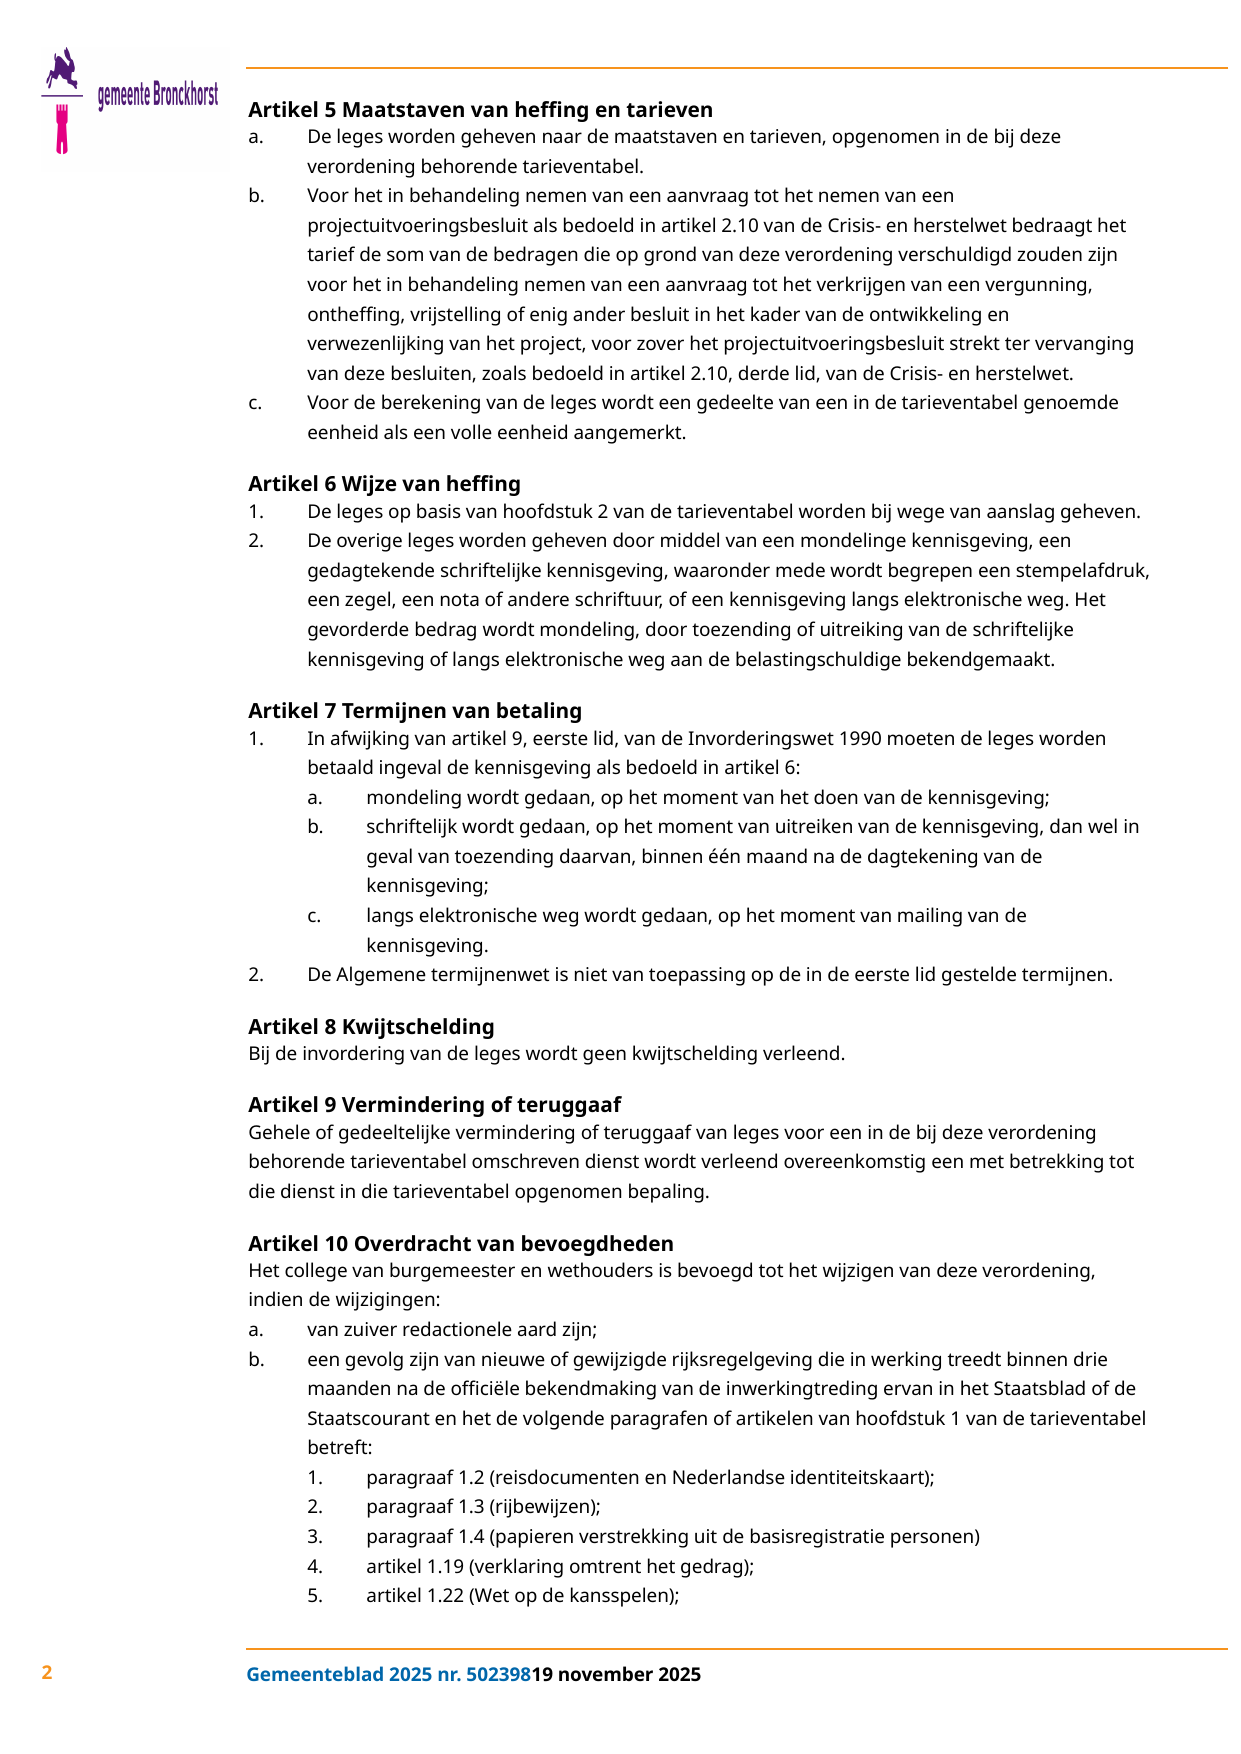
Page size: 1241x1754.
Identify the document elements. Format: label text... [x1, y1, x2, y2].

list De leges op basis van hoofdstuk 2 van de tarieventabel worden bij wege van aanslag geheven. [248, 498, 1152, 524]
list paragraaf 1.4 (papieren verstrekking uit de basisregistratie personen) [307, 1523, 1152, 1549]
text Artikel 9 Vermindering of teruggaaf [248, 1091, 1152, 1119]
list paragraaf 1.3 (rijbewijzen); [307, 1494, 1152, 1519]
list Voor de berekening van de leges wordt een gedeelte van een in de tarieventabel genoemde eenheid als een volle eenheid aangemerkt. [248, 389, 1152, 445]
list Voor het in behandeling nemen van een aanvraag tot het nemen van een projectuitvoeringsbesluit als bedoeld in artikel 2.10 van de Crisis- en herstelwet bedraagt het tarief de som van de bedragen die op grond van deze verordening verschuldigd zouden zijn voor het in behandeling nemen van een aanvraag tot het verkrijgen van een vergunning, ontheffing, vrijstelling of enig ander besluit in het kader van de ontwikkeling en verwezenlijking van het project, voor zover het projectuitvoeringsbesluit strekt ter vervanging van deze besluiten, zoals bedoeld in artikel 2.10, derde lid, van de Crisis- en herstelwet. [248, 182, 1152, 386]
text Bij de invordering van de leges wordt geen kwijtschelding verleend. [248, 1040, 1152, 1066]
list een gevolg zijn van nieuwe of gewijzigde rijksregelgeving die in werking treedt binnen drie maanden na de officiële bekendmaking van de inwerkingtreding ervan in het Staatsblad of de Staatscourant en het de volgende paragrafen of artikelen van hoofdstuk 1 van de tarieventabel betreft: [248, 1346, 1152, 1460]
list De overige leges worden geheven door middel van een mondelinge kennisgeving, een gedagtekende schriftelijke kennisgeving, waaronder mede wordt begrepen een stempelafdruk, een zegel, een nota of andere schriftuur, of een kennisgeving langs elektronische weg. Het gevorderde bedrag wordt mondeling, door toezending of uitreiking van de schriftelijke kennisgeving of langs elektronische weg aan de belastingschuldige bekendgemaakt. [248, 527, 1152, 672]
list De leges worden geheven naar de maatstaven en tarieven, opgenomen in de bij deze verordening behorende tarieventabel. [248, 123, 1152, 178]
list artikel 1.19 (verklaring omtrent het gedrag); [307, 1553, 1152, 1579]
picture [41, 47, 231, 172]
list van zuiver redactionele aard zijn; [248, 1316, 1152, 1342]
list In afwijking van artikel 9, eerste lid, van de Invorderingswet 1990 moeten de leges worden betaald ingeval de kennisgeving als bedoeld in artikel 6: [248, 725, 1152, 780]
list De Algemene termijnenwet is niet van toepassing op de in de eerste lid gestelde termijnen. [248, 961, 1152, 987]
list langs elektronische weg wordt gedaan, op het moment van mailing van de kennisgeving. [307, 902, 1152, 957]
list mondeling wordt gedaan, op het moment van het doen van de kennisgeving; [307, 784, 1152, 809]
text Artikel 7 Termijnen van betaling [248, 696, 1152, 725]
text Gehele of gedeeltelijke vermindering of teruggaaf van leges voor een in de bij deze verordening behorende tarieventabel omschreven dienst wordt verleend overeenkomstig een met betrekking tot die dienst in die tarieventabel opgenomen bepaling. [248, 1119, 1152, 1204]
text Artikel 8 Kwijtschelding [248, 1012, 1152, 1040]
list paragraaf 1.2 (reisdocumenten en Nederlandse identiteitskaart); [307, 1464, 1152, 1490]
text Artikel 5 Maatstaven van heffing en tarieven [248, 95, 1152, 123]
list schriftelijk wordt gedaan, op het moment van uitreiken van de kennisgeving, dan wel in geval van toezending daarvan, binnen één maand na de dagtekening van de kennisgeving; [307, 813, 1152, 898]
text Artikel 6 Wijze van heffing [248, 469, 1152, 498]
list artikel 1.22 (Wet op de kansspelen); [307, 1582, 1152, 1608]
text Artikel 10 Overdracht van bevoegdheden [248, 1229, 1152, 1257]
text Het college van burgemeester en wethouders is bevoegd tot het wijzigen van deze verordening, indien de wijzigingen: [248, 1257, 1152, 1312]
